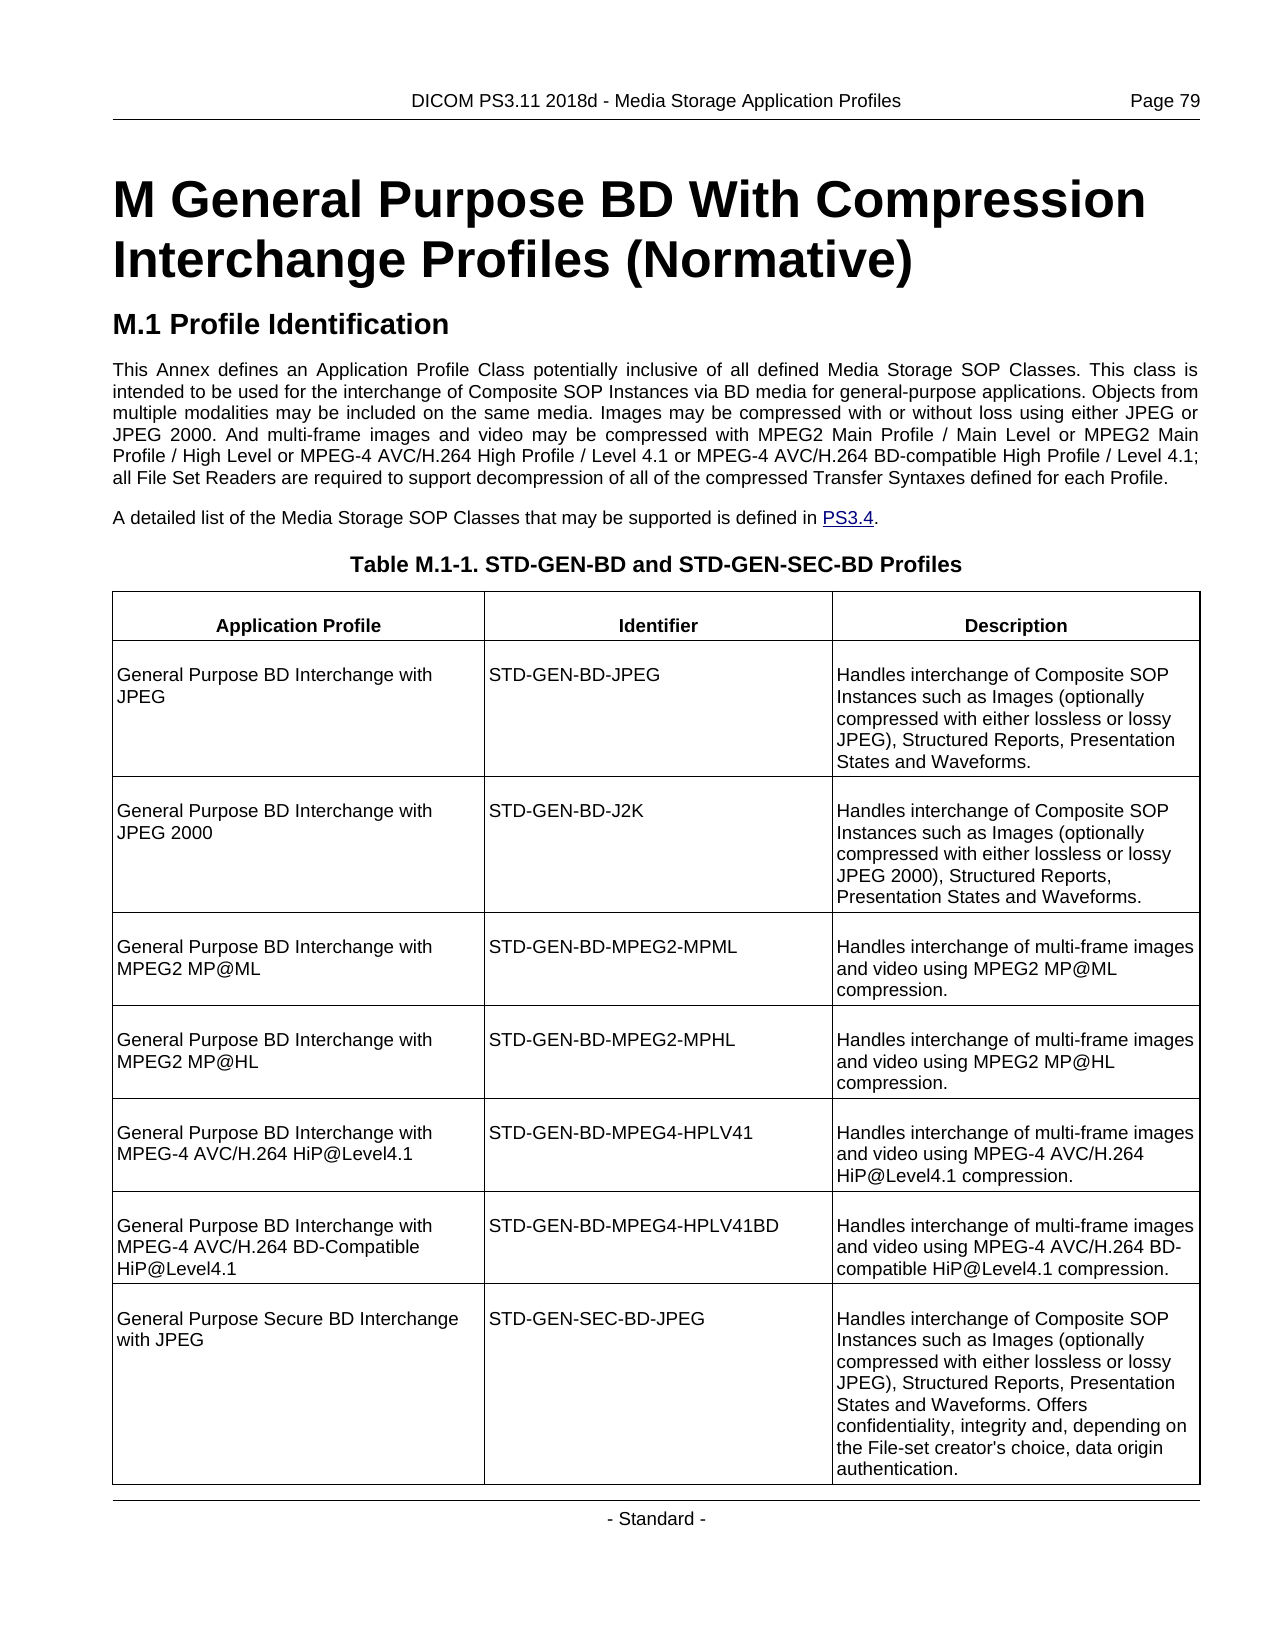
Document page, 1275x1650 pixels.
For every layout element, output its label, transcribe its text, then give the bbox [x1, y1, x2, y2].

table_cell Handles interchange of Composite SOP Instances such as Images (optionally compressed with either lossless or lossy JPEG), Structured Reports, Presentation States and Waveforms. Offers confidentiality, integrity and, depending on the File-set creator's choice, data origin authentication. [833, 1284, 1199, 1484]
table_cell STD-GEN-BD-MPEG2-MPHL [485, 1006, 832, 1098]
text M General Purpose BD With Compression Interchange Profiles (Normative) [112, 169, 1200, 288]
table_cell STD-GEN-BD-JPEG [485, 641, 832, 776]
table_cell Handles interchange of multi-frame images and video using MPEG2 MP@ML compression. [833, 913, 1199, 1005]
table_cell Handles interchange of multi-frame images and video using MPEG2 MP@HL compression. [833, 1006, 1199, 1098]
table_cell General Purpose BD Interchange with MPEG-4 AVC/H.264 BD-Compatible HiP@Level4.1 [113, 1192, 484, 1283]
table_cell STD-GEN-BD-MPEG2-MPML [485, 913, 832, 1005]
table_cell Handles interchange of Composite SOP Instances such as Images (optionally compressed with either lossless or lossy JPEG 2000), Structured Reports, Presentation States and Waveforms. [833, 777, 1199, 912]
table_cell Handles interchange of multi-frame images and video using MPEG-4 AVC/H.264 HiP@Level4.1 compression. [833, 1099, 1199, 1191]
table_cell General Purpose BD Interchange with JPEG [113, 641, 484, 776]
table_cell General Purpose BD Interchange with MPEG-4 AVC/H.264 HiP@Level4.1 [113, 1099, 484, 1191]
table_cell General Purpose BD Interchange with MPEG2 MP@ML [113, 913, 484, 1005]
table_cell STD-GEN-BD-J2K [485, 777, 832, 912]
table_cell STD-GEN-BD-MPEG4-HPLV41 [485, 1099, 832, 1191]
text M.1 Profile Identification [112, 307, 1200, 340]
table_cell General Purpose BD Interchange with MPEG2 MP@HL [113, 1006, 484, 1098]
table_header Description [833, 592, 1199, 640]
table_cell Handles interchange of Composite SOP Instances such as Images (optionally compressed with either lossless or lossy JPEG), Structured Reports, Presentation States and Waveforms. [833, 641, 1199, 776]
table_cell Handles interchange of multi-frame images and video using MPEG-4 AVC/H.264 BD-compatible HiP@Level4.1 compression. [833, 1192, 1199, 1283]
text A detailed list of the Media Storage SOP Classes that may be supported is defined in PS3.4. [112, 507, 1200, 529]
table_header Identifier [485, 592, 832, 640]
table_cell General Purpose Secure BD Interchange with JPEG [113, 1284, 484, 1484]
table_cell STD-GEN-SEC-BD-JPEG [485, 1284, 832, 1484]
table_cell General Purpose BD Interchange with JPEG 2000 [113, 777, 484, 912]
table_cell STD-GEN-BD-MPEG4-HPLV41BD [485, 1192, 832, 1283]
text This Annex defines an Application Profile Class potentially inclusive of all defined Media Storage SOP Classes. This class is intended to be used for the interchange of Composite SOP Instances via BD media for general-purpose applications. Objects from multiple modalities may be included on the same media. Images may be compressed with or without loss using either JPEG or JPEG 2000. And multi-frame images and video may be compressed with MPEG2 Main Profile / Main Level or MPEG2 Main Profile / High Level or MPEG-4 AVC/H.264 High Profile / Level 4.1 or MPEG-4 AVC/H.264 BD-compatible High Profile / Level 4.1; all File Set Readers are required to support decompression of all of the compressed Transfer Syntaxes defined for each Profile. [112, 359, 1200, 488]
text Table M.1-1. STD-GEN-BD and STD-GEN-SEC-BD Profiles [112, 551, 1200, 577]
table_header Application Profile [113, 592, 484, 640]
